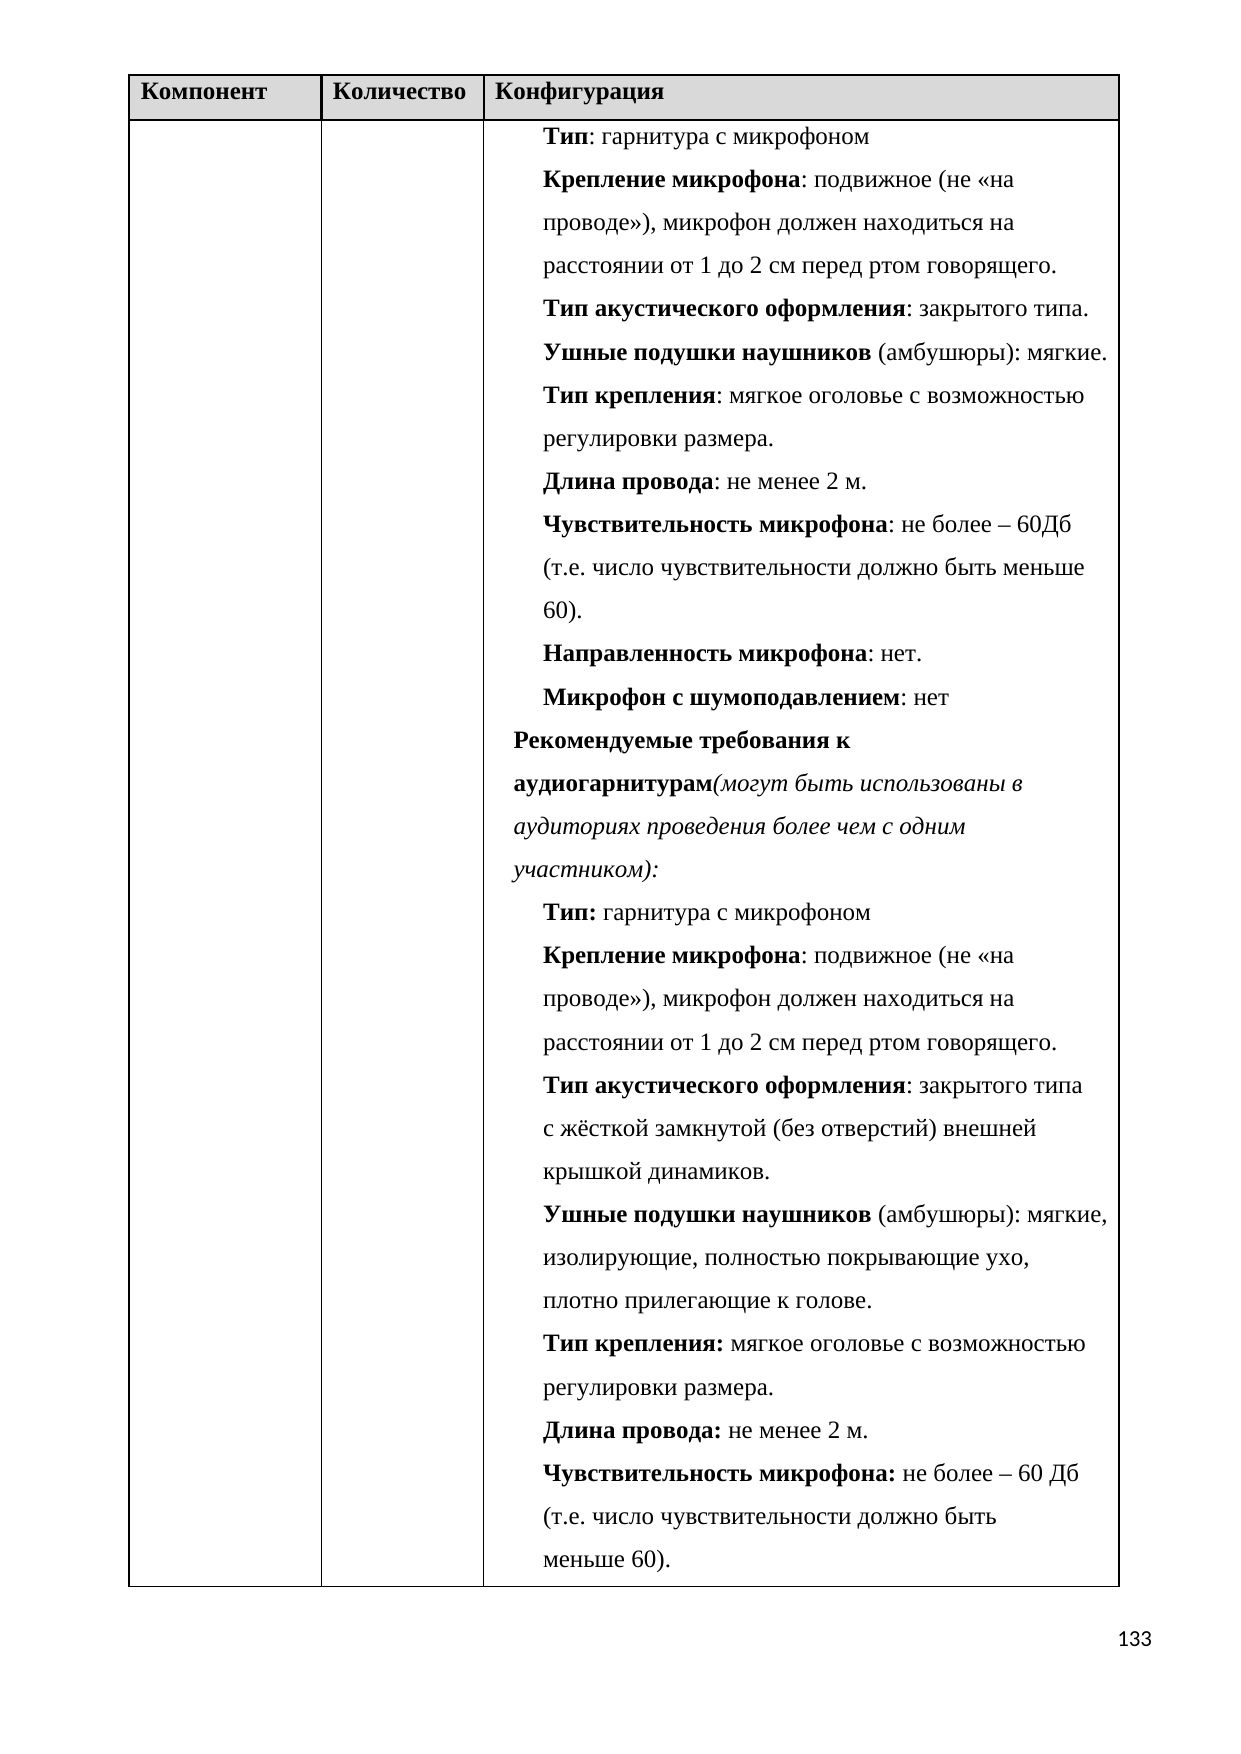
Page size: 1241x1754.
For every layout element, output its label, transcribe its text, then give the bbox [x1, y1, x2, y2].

table_header Конфигурация [485, 76, 1118, 119]
table_cell [322, 121, 483, 1586]
table_cell [130, 121, 321, 1586]
table_cell Тип: гарнитура с микрофоном Крепление микрофона: подвижное (не «на проводе»), микрофон должен находиться на расстоянии от 1 до 2 см перед ртом говорящего. Тип акустического оформления: закрытого типа. Ушные подушки наушников (амбушюры): мягкие. Тип крепления: мягкое оголовье с возможностью регулировки размера. Длина провода: не менее 2 м. Чувствительность микрофона: не более – 60Дб (т.е. число чувствительности должно быть меньше 60). Направленность микрофона: нет. Микрофон с шумоподавлением: нет Рекомендуемые требования к аудиогарнитурам(могут быть использованы в аудиториях проведения более чем с одним участником): Тип: гарнитура с микрофоном Крепление микрофона: подвижное (не «на проводе»), микрофон должен находиться на расстоянии от 1 до 2 см перед ртом говорящего. Тип акустического оформления: закрытого типа с жёсткой замкнутой (без отверстий) внешней крышкой динамиков. Ушные подушки наушников (амбушюры): мягкие, изолирующие, полностью покрывающие ухо, плотно прилегающие к голове. Тип крепления: мягкое оголовье с возможностью регулировки размера. Длина провода: не менее 2 м. Чувствительность микрофона: не более – 60 Дб (т.е. число чувствительности должно быть меньше 60). [484, 121, 1118, 1586]
table_header Компонент [130, 76, 320, 119]
table_header Количество [323, 76, 483, 119]
